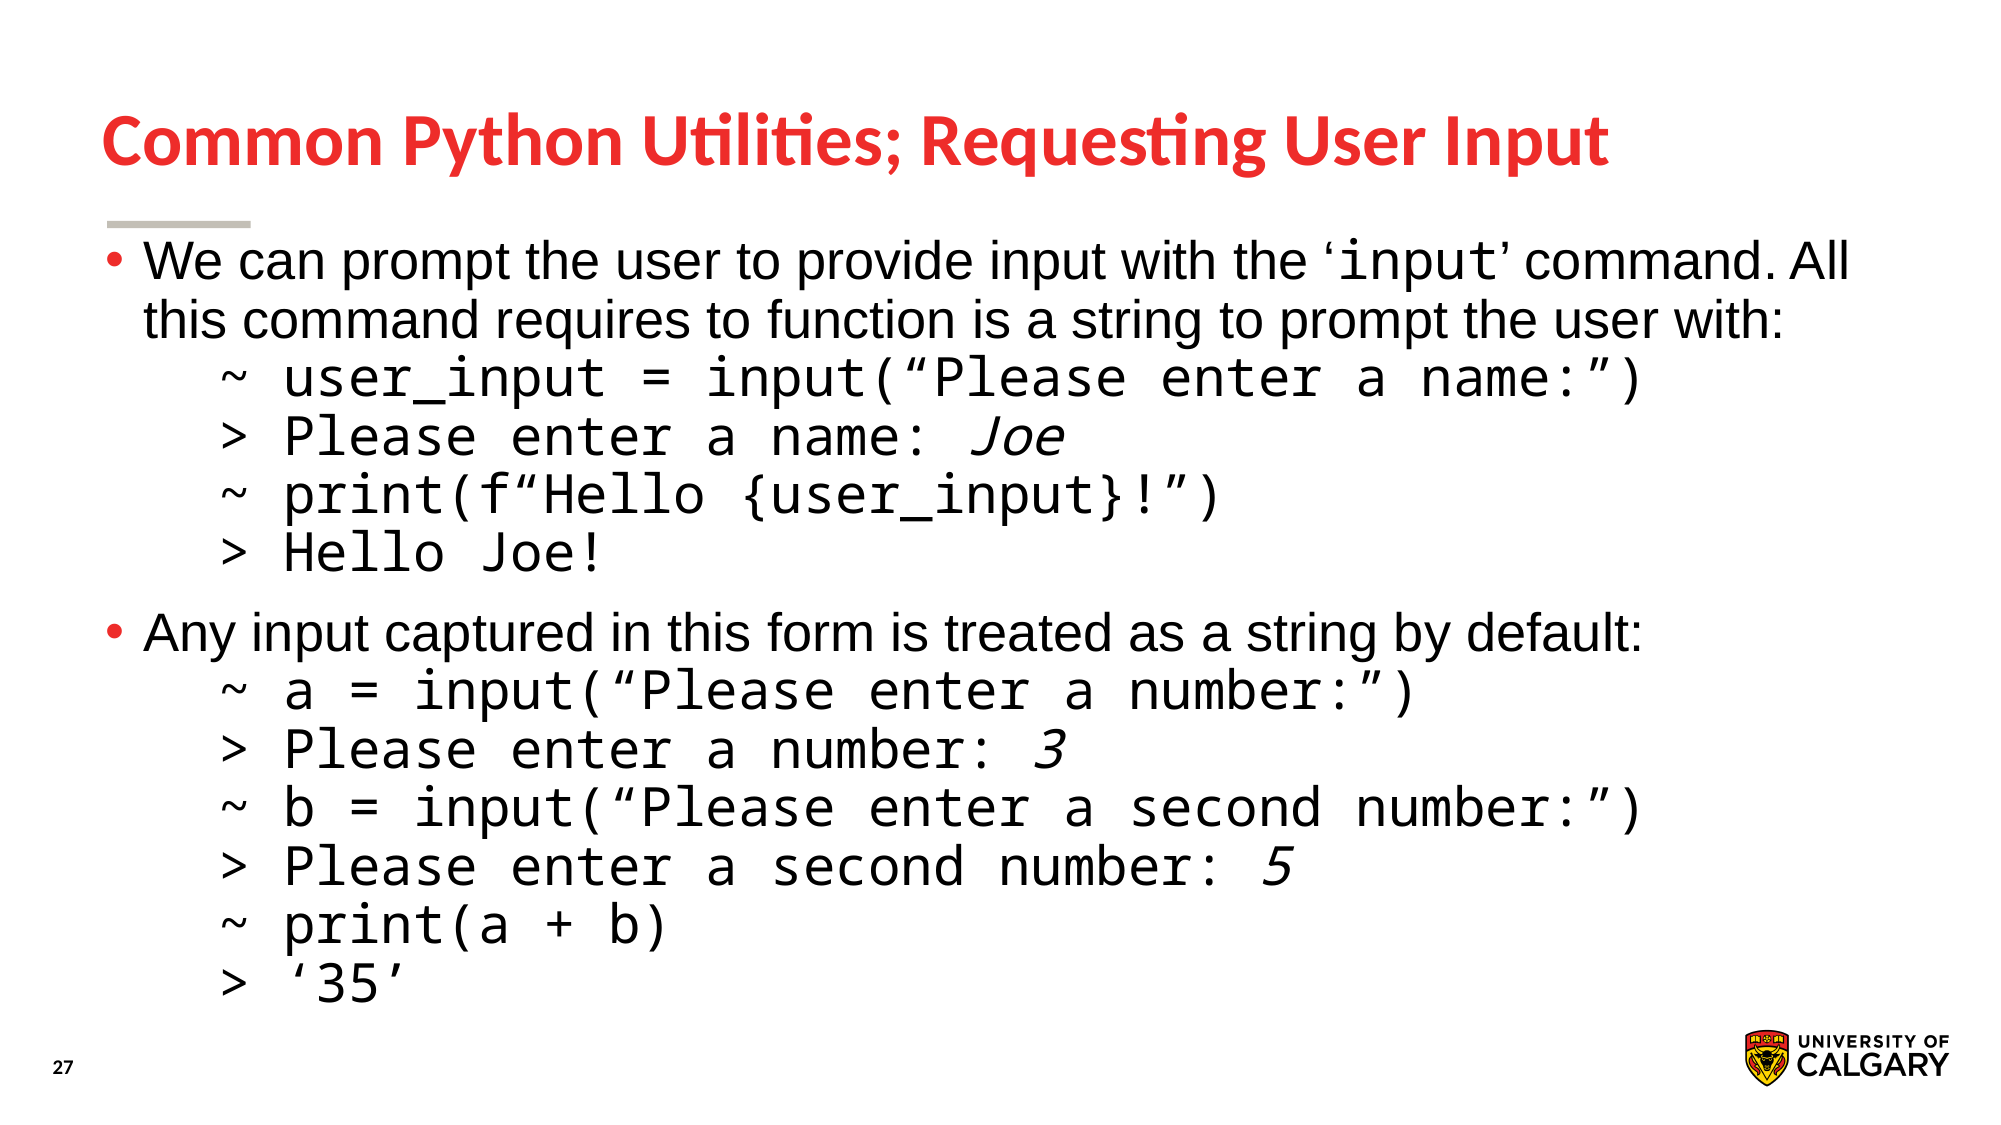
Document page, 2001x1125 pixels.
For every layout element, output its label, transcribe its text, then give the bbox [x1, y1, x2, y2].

list We can prompt the user to provide input with the ‘input’ command. All this command requires to function is a string to prompt the user with: ~ user_input = input(“Please enter a name:”) > Please enter a name: Joe ~ print(f“Hello {user_input}!”) > Hello Joe! Any input captured in this form is treated as a string by default: ~ a = input(“Please enter a number:”) > Please enter a number: 3 ~ b = input(“Please enter a second number:”) > Please enter a second number: 5 ~ print(a + b) > ‘35’ [91, 225, 1892, 940]
title Common Python Utilities; Requesting User Input [87, 60, 1774, 222]
picture [1722, 1012, 1972, 1099]
